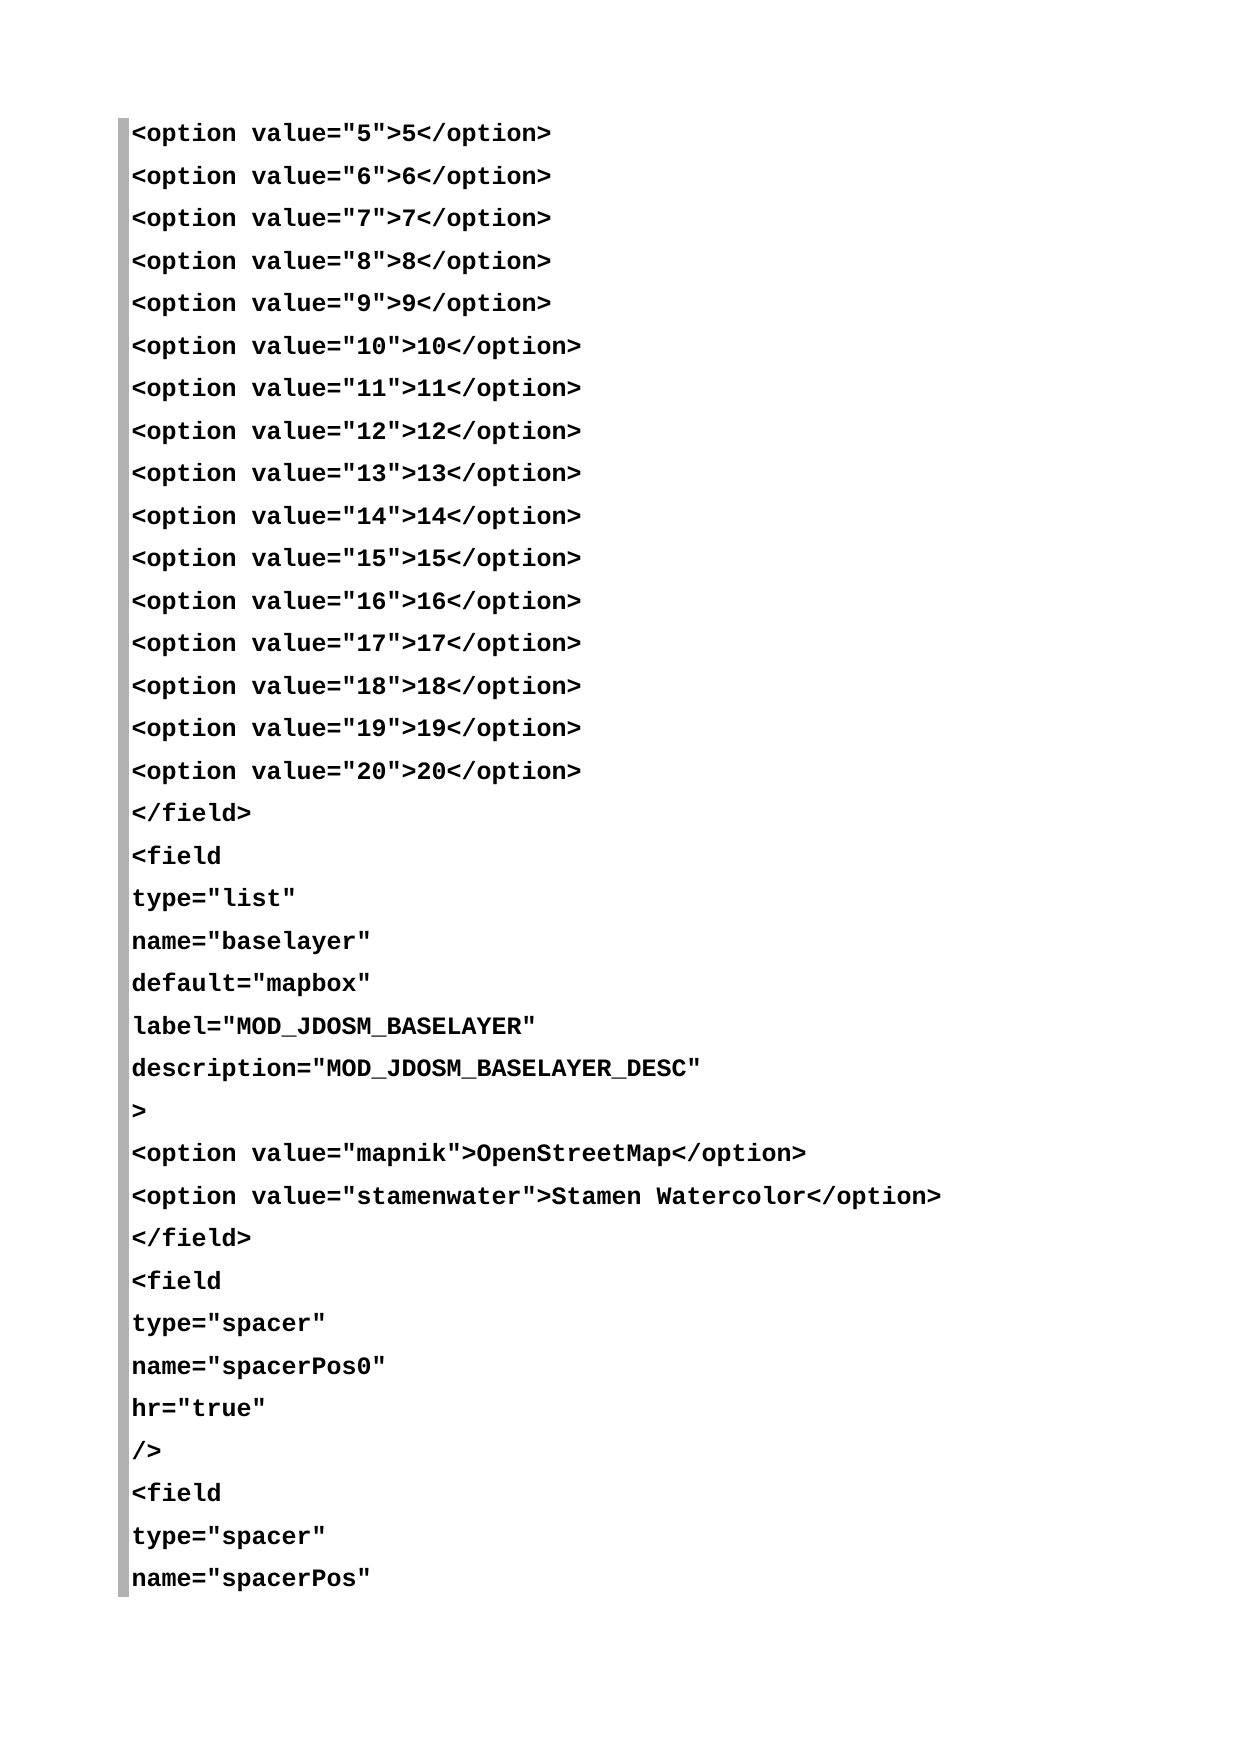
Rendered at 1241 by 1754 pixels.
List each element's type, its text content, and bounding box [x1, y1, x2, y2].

text <option value="14">14</option> [129, 501, 1122, 532]
text name="baselayer" [129, 926, 1122, 957]
text label="MOD_JDOSM_BASELAYER" [129, 1011, 1122, 1042]
text name="spacerPos" [129, 1563, 1122, 1597]
text <option value="11">11</option> [129, 373, 1122, 404]
text <option value="16">16</option> [129, 586, 1122, 617]
text <option value="6">6</option> [129, 161, 1122, 192]
text default="mapbox" [129, 968, 1122, 999]
text <option value="15">15</option> [129, 543, 1122, 574]
text <option value="stamenwater">Stamen Watercolor</option> [129, 1181, 1122, 1212]
text <option value="8">8</option> [129, 246, 1122, 277]
text </field> [129, 1223, 1122, 1254]
text > [129, 1096, 1122, 1127]
text </field> [129, 798, 1122, 829]
text type="spacer" [129, 1308, 1122, 1339]
text <option value="mapnik">OpenStreetMap</option> [129, 1138, 1122, 1169]
text hr="true" [129, 1393, 1122, 1424]
text type="spacer" [129, 1521, 1122, 1552]
text <field [129, 841, 1122, 872]
text <option value="19">19</option> [129, 713, 1122, 744]
text <option value="5">5</option> [129, 118, 1122, 149]
text <option value="20">20</option> [129, 756, 1122, 787]
text <option value="9">9</option> [129, 288, 1122, 319]
text <option value="10">10</option> [129, 331, 1122, 362]
text <option value="18">18</option> [129, 671, 1122, 702]
text <option value="17">17</option> [129, 628, 1122, 659]
text /> [129, 1436, 1122, 1467]
text <option value="7">7</option> [129, 203, 1122, 234]
text description="MOD_JDOSM_BASELAYER_DESC" [129, 1053, 1122, 1084]
text <option value="13">13</option> [129, 458, 1122, 489]
text name="spacerPos0" [129, 1351, 1122, 1382]
text <option value="12">12</option> [129, 416, 1122, 447]
text <field [129, 1266, 1122, 1297]
text type="list" [129, 883, 1122, 914]
text <field [129, 1478, 1122, 1509]
